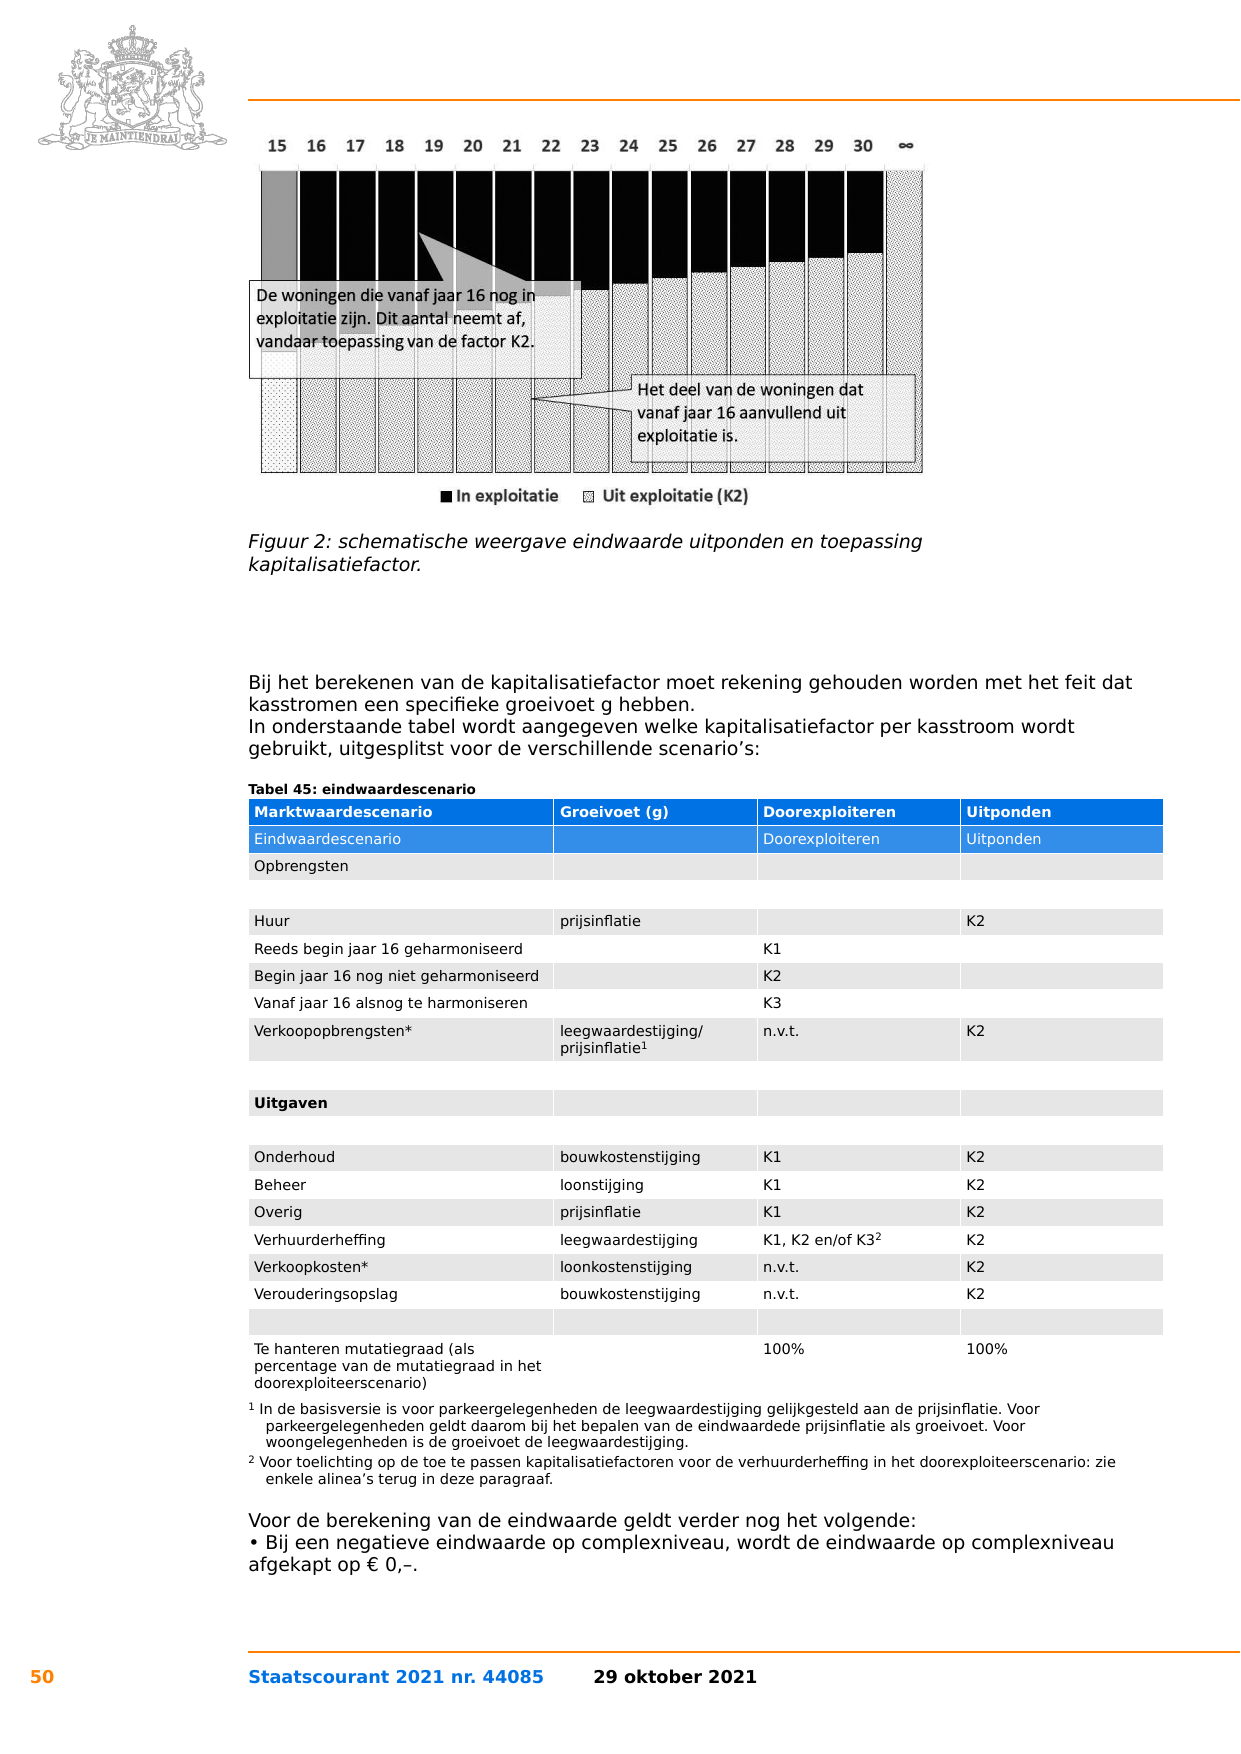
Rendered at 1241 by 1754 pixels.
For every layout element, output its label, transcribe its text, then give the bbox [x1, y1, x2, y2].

table_cell Huur [249, 909, 553, 935]
table_cell Uitponden [961, 826, 1163, 853]
table_cell K1 [758, 1172, 960, 1198]
table_cell K1 [758, 936, 960, 962]
table_cell [554, 963, 757, 989]
table_cell [961, 1090, 1163, 1116]
table_cell [554, 1336, 757, 1397]
table_cell n.v.t. [758, 1282, 960, 1308]
table_cell K2 [961, 1254, 1163, 1281]
table_cell 100% [758, 1336, 960, 1397]
table_cell K2 [961, 1199, 1163, 1226]
table_cell [961, 1117, 1163, 1143]
table_cell Overig [249, 1199, 553, 1226]
table_cell [554, 936, 757, 962]
table_cell [554, 1309, 757, 1335]
table_cell [758, 1117, 960, 1143]
table_cell Marktwaardescenario [249, 799, 553, 825]
table_cell K2 [961, 1018, 1163, 1061]
table_cell [758, 1090, 960, 1116]
picture [38, 25, 227, 150]
table_cell [554, 1117, 757, 1143]
table_cell [249, 1117, 553, 1143]
table_cell Reeds begin jaar 16 geharmoniseerd [249, 936, 553, 962]
table_cell Beheer [249, 1172, 553, 1198]
table_cell Eindwaardescenario [249, 826, 553, 853]
table_cell loonstijging [554, 1172, 757, 1198]
table_cell n.v.t. [758, 1018, 960, 1061]
table_cell K2 [758, 963, 960, 989]
table_cell Doorexploiteren [758, 799, 960, 825]
table_cell bouwkostenstijging [554, 1282, 757, 1308]
table_cell [758, 1309, 960, 1335]
table_cell [758, 1063, 960, 1089]
table_cell [961, 1063, 1163, 1089]
table_cell [249, 881, 553, 907]
table_cell Begin jaar 16 nog niet geharmoniseerd [249, 963, 553, 989]
table_cell K2 [961, 1172, 1163, 1198]
text Figuur 2: schematische weergave eindwaarde uitponden en toepassing kapitalisatiefactor. [248, 531, 933, 575]
picture [248, 130, 933, 520]
table_cell prijsinflatie [554, 909, 757, 935]
table_cell bouwkostenstijging [554, 1145, 757, 1171]
table_cell leegwaardestijging [554, 1227, 757, 1253]
table_cell K2 [961, 1145, 1163, 1171]
table_cell K3 [758, 991, 960, 1017]
table_cell [758, 854, 960, 880]
table_cell [554, 991, 757, 1017]
table_cell [961, 991, 1163, 1017]
table_cell [961, 1309, 1163, 1335]
table_cell [249, 1309, 553, 1335]
table_cell K1, K2 en/of K32 [758, 1227, 960, 1253]
table_cell Verhuurderheffing [249, 1227, 553, 1253]
table_cell K2 [961, 909, 1163, 935]
table_cell n.v.t. [758, 1254, 960, 1281]
table_cell Vanaf jaar 16 alsnog te harmoniseren [249, 991, 553, 1017]
table_cell [961, 854, 1163, 880]
table_cell loonkostenstijging [554, 1254, 757, 1281]
table_cell [249, 1063, 553, 1089]
table_cell K2 [961, 1282, 1163, 1308]
table_cell [961, 936, 1163, 962]
table_cell [758, 909, 960, 935]
table_cell Groeivoet (g) [554, 799, 757, 825]
table_cell Doorexploiteren [758, 826, 960, 853]
table_header Tabel 45: eindwaardescenario [248, 782, 1163, 798]
table_cell [554, 881, 757, 907]
table_cell 1 In de basisversie is voor parkeergelegenheden de leegwaardestijging gelijkgesteld aan de prijsinflatie. Voor parkeergelegenheden geldt daarom bij het bepalen van de eindwaardede prijsinflatie als groeivoet. Voor woongelegenheden is de groeivoet de leegwaardestijging. 2 Voor toelichting op de toe te passen kapitalisatiefactoren voor de verhuurderheffing in het doorexploiteerscenario: zie enkele alinea’s terug in deze paragraaf. [248, 1398, 1163, 1488]
table_cell Verouderingsopslag [249, 1282, 553, 1308]
table_cell Te hanteren mutatiegraad (als percentage van de mutatiegraad in het doorexploiteerscenario) [249, 1336, 553, 1397]
table_cell [554, 1090, 757, 1116]
table_cell [961, 881, 1163, 907]
table_cell Opbrengsten [249, 854, 553, 880]
table_cell K2 [961, 1227, 1163, 1253]
table_cell [554, 1063, 757, 1089]
table_cell [961, 963, 1163, 989]
table_cell 100% [961, 1336, 1163, 1397]
text Bij het berekenen van de kapitalisatiefactor moet rekening gehouden worden met het feit dat kasstromen een specifieke groeivoet g hebben. [248, 672, 1163, 716]
table_cell Uitponden [961, 799, 1163, 825]
table_cell Verkoopkosten* [249, 1254, 553, 1281]
table_cell K1 [758, 1145, 960, 1171]
text In onderstaande tabel wordt aangegeven welke kapitalisatiefactor per kasstroom wordt gebruikt, uitgesplitst voor de verschillende scenario’s: [248, 716, 1163, 760]
text • Bij een negatieve eindwaarde op complexniveau, wordt de eindwaarde op complexniveau afgekapt op € 0,–. [248, 1532, 1163, 1576]
table_cell Uitgaven [249, 1090, 553, 1116]
table_cell [758, 881, 960, 907]
table_cell [554, 854, 757, 880]
table_cell Verkoopopbrengsten* [249, 1018, 553, 1061]
table_cell prijsinflatie [554, 1199, 757, 1226]
table_cell K1 [758, 1199, 960, 1226]
table_cell [554, 826, 757, 853]
table_cell Onderhoud [249, 1145, 553, 1171]
text Voor de berekening van de eindwaarde geldt verder nog het volgende: [248, 1510, 1163, 1532]
table_cell leegwaardestijging/prijsinflatie1 [554, 1018, 757, 1061]
